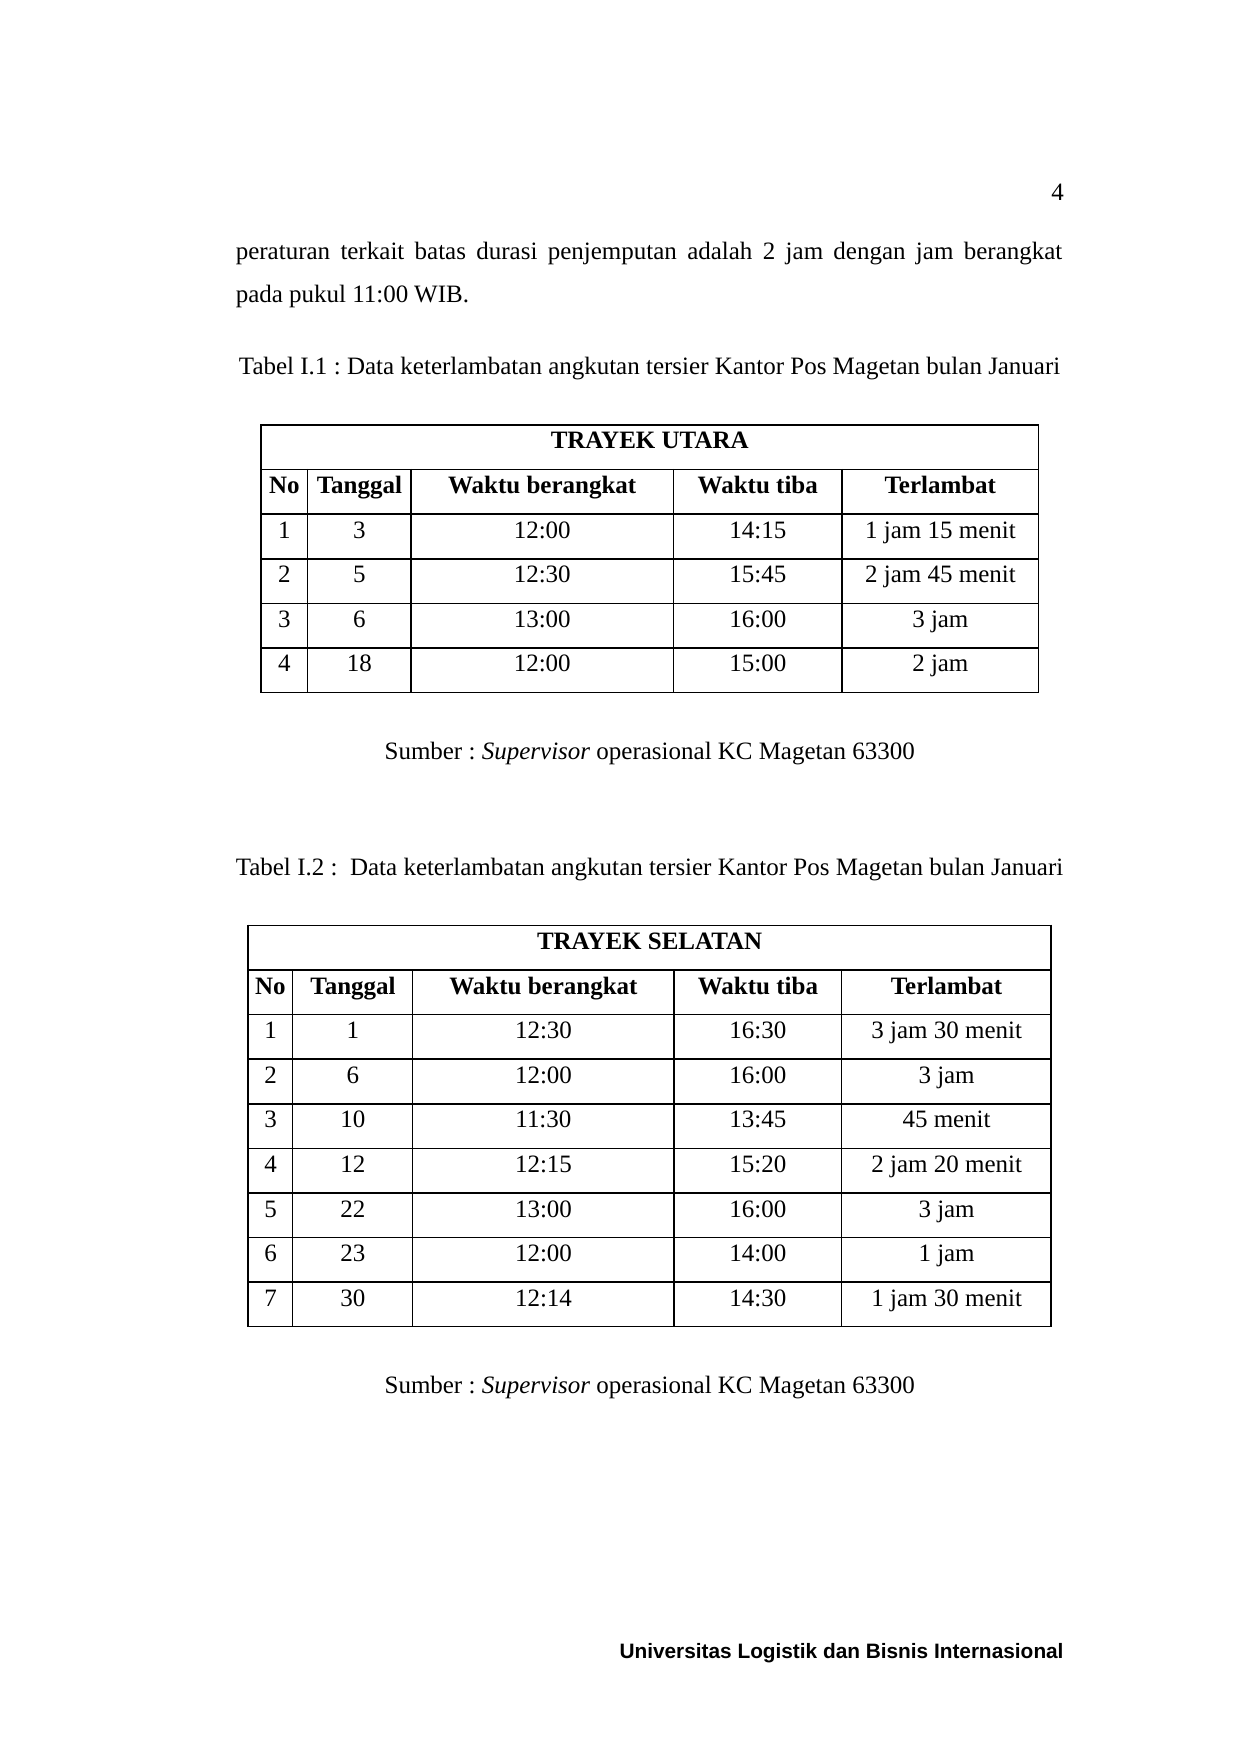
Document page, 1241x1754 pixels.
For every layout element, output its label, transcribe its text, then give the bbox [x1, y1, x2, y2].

table_cell Waktu berangkat [412, 470, 673, 513]
table_cell 15:20 [675, 1149, 841, 1192]
table_cell 12:30 [413, 1015, 673, 1058]
table_cell 13:00 [412, 604, 673, 647]
table_cell 11:30 [413, 1105, 673, 1147]
table_cell 23 [293, 1238, 412, 1281]
text Tabel I.1 : Data keterlambatan angkutan tersier Kantor Pos Magetan bulan Januari [236, 351, 1063, 380]
table_cell 12 [293, 1149, 412, 1192]
table_cell 14:30 [675, 1283, 841, 1326]
table_cell 1 jam 15 menit [843, 515, 1038, 558]
table_cell 6 [293, 1060, 412, 1103]
table_cell Waktu tiba [675, 971, 841, 1014]
table_cell 12:15 [413, 1149, 673, 1192]
table_cell 12:00 [413, 1238, 673, 1281]
table_cell 3 jam 30 menit [842, 1015, 1050, 1058]
table_cell 3 jam [842, 1194, 1050, 1237]
table_cell 6 [308, 604, 410, 647]
table_cell 10 [293, 1105, 412, 1147]
table_cell 1 [262, 515, 307, 558]
table_cell 1 [249, 1015, 292, 1058]
table_cell 12:00 [412, 649, 673, 692]
table_cell 45 menit [842, 1105, 1050, 1147]
table_cell 3 [249, 1105, 292, 1147]
table_cell Waktu berangkat [413, 971, 673, 1014]
table_cell 30 [293, 1283, 412, 1326]
table_cell 14:00 [675, 1238, 841, 1281]
text peraturan terkait batas durasi penjemputan adalah 2 jam dengan jam berangkat pada pukul 11:00 WIB. [236, 236, 1063, 308]
table_cell 4 [249, 1149, 292, 1192]
table_cell 22 [293, 1194, 412, 1237]
table_cell 2 [249, 1060, 292, 1103]
table_cell No [249, 971, 292, 1014]
text Sumber : Supervisor operasional KC Magetan 63300 [236, 1371, 1063, 1399]
table_cell 2 jam [843, 649, 1038, 692]
table_cell 1 jam [842, 1238, 1050, 1281]
table_cell 3 jam [842, 1060, 1050, 1103]
table_cell 16:00 [675, 1060, 841, 1103]
table_cell No [262, 470, 307, 513]
table_cell 12:00 [413, 1060, 673, 1103]
table_cell 15:45 [674, 560, 841, 602]
table_cell Terlambat [843, 470, 1038, 513]
table_cell 15:00 [674, 649, 841, 692]
table_cell 16:00 [675, 1194, 841, 1237]
table_cell 1 jam 30 menit [842, 1283, 1050, 1326]
table_cell 7 [249, 1283, 292, 1326]
table_cell 4 [262, 649, 307, 692]
table_cell 6 [249, 1238, 292, 1281]
table_cell 14:15 [674, 515, 841, 558]
table_cell 1 [293, 1015, 412, 1058]
table_cell 12:14 [413, 1283, 673, 1326]
table_cell 3 jam [843, 604, 1038, 647]
table_cell 18 [308, 649, 410, 692]
table_cell 16:30 [675, 1015, 841, 1058]
table_cell Tanggal [293, 971, 412, 1014]
table_cell 3 [262, 604, 307, 647]
table_cell 12:00 [412, 515, 673, 558]
table_cell 5 [249, 1194, 292, 1237]
table_header TRAYEK UTARA [262, 426, 1038, 469]
text Tabel I.2 : Data keterlambatan angkutan tersier Kantor Pos Magetan bulan Januari [236, 852, 1063, 881]
table_cell Terlambat [842, 971, 1050, 1014]
table_cell 12:30 [412, 560, 673, 602]
table_header TRAYEK SELATAN [249, 926, 1050, 969]
table_cell 5 [308, 560, 410, 602]
table_cell 13:00 [413, 1194, 673, 1237]
table_cell 2 jam 20 menit [842, 1149, 1050, 1192]
text Sumber : Supervisor operasional KC Magetan 63300 [236, 736, 1063, 765]
table_cell 3 [308, 515, 410, 558]
table_cell Waktu tiba [674, 470, 841, 513]
table_cell 13:45 [675, 1105, 841, 1147]
table_cell 16:00 [674, 604, 841, 647]
table_cell Tanggal [308, 470, 410, 513]
table_cell 2 [262, 560, 307, 602]
table_cell 2 jam 45 menit [843, 560, 1038, 602]
